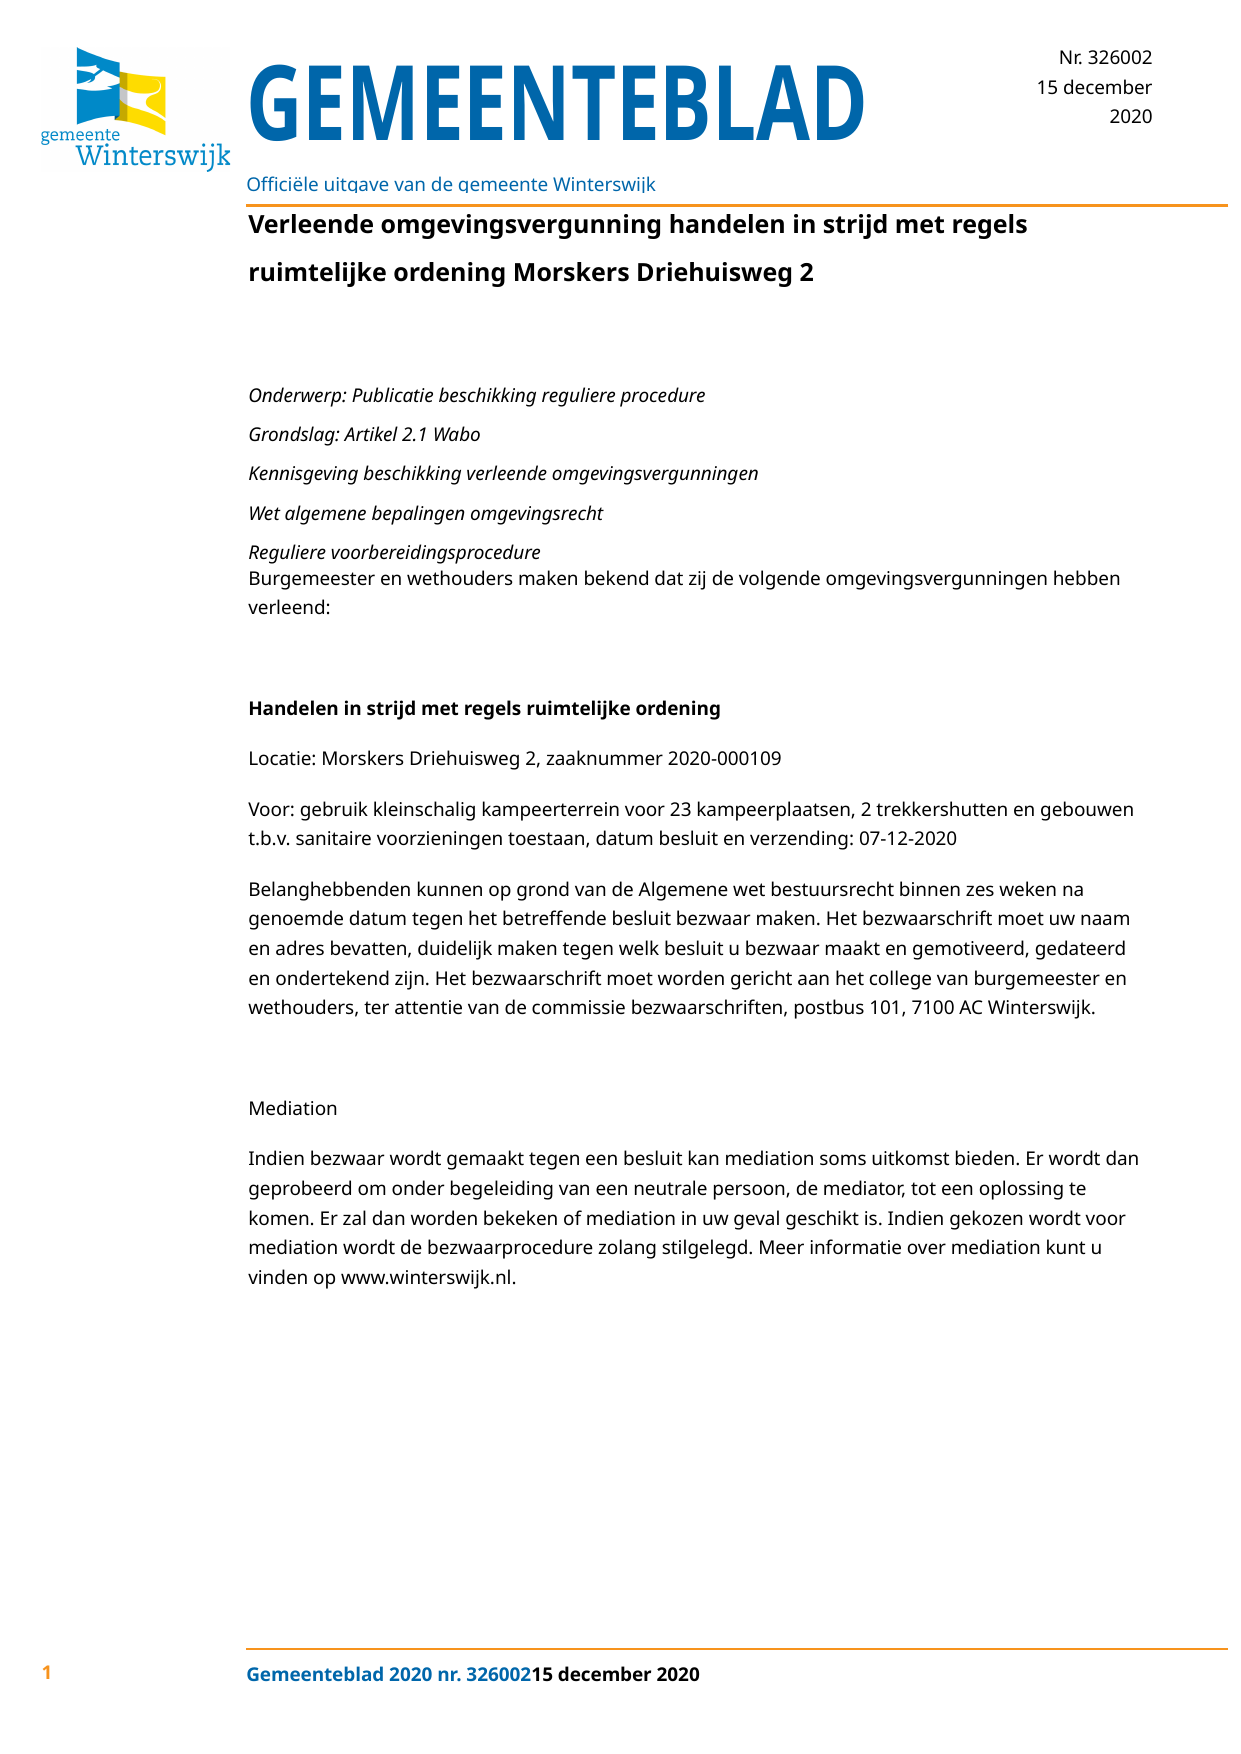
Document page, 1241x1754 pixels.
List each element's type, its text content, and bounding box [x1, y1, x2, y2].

text Belanghebbenden kunnen op grond van de Algemene wet bestuursrecht binnen zes weken na genoemde datum tegen het betreffende besluit bezwaar maken. Het bezwaarschrift moet uw naam en adres bevatten, duidelijk maken tegen welk besluit u bezwaar maakt en gemotiveerd, gedateerd en ondertekend zijn. Het bezwaarschrift moet worden gericht aan het college van burgemeester en wethouders, ter attentie van de commissie bezwaarschriften, postbus 101, 7100 AC Winterswijk. [248, 876, 1152, 1020]
text Burgemeester en wethouders maken bekend dat zij de volgende omgevingsvergunningen hebben verleend: [248, 565, 1152, 620]
text Mediation [248, 1095, 1152, 1121]
picture [41, 47, 231, 172]
text Onderwerp: Publicatie beschikking reguliere procedure [248, 382, 1152, 408]
text Wet algemene bepalingen omgevingsrecht [248, 500, 1152, 525]
text Locatie: Morskers Driehuisweg 2, zaaknummer 2020-000109 [248, 746, 1152, 771]
picture [225, 153, 231, 162]
text Handelen in strijd met regels ruimtelijke ordening [248, 695, 1152, 721]
text Reguliere voorbereidingsprocedure [248, 539, 1152, 565]
text Kennisgeving beschikking verleende omgevingsvergunningen [248, 460, 1152, 486]
text Voor: gebruik kleinschalig kampeerterrein voor 23 kampeerplaatsen, 2 trekkershutten en gebouwen t.b.v. sanitaire voorzieningen toestaan, datum besluit en verzending: 07-12-2020 [248, 796, 1152, 851]
text Grondslag: Artikel 2.1 Wabo [248, 421, 1152, 447]
text Verleende omgevingsvergunning handelen in strijd met regels ruimtelijke ordening Morskers Driehuisweg 2 [248, 207, 1152, 288]
text Indien bezwaar wordt gemaakt tegen een besluit kan mediation soms uitkomst bieden. Er wordt dan geprobeerd om onder begeleiding van een neutrale persoon, de mediator, tot een oplossing te komen. Er zal dan worden bekeken of mediation in uw geval geschikt is. Indien gekozen wordt voor mediation wordt de bezwaarprocedure zolang stilgelegd. Meer informatie over mediation kunt u vinden op www.winterswijk.nl. [248, 1146, 1152, 1289]
